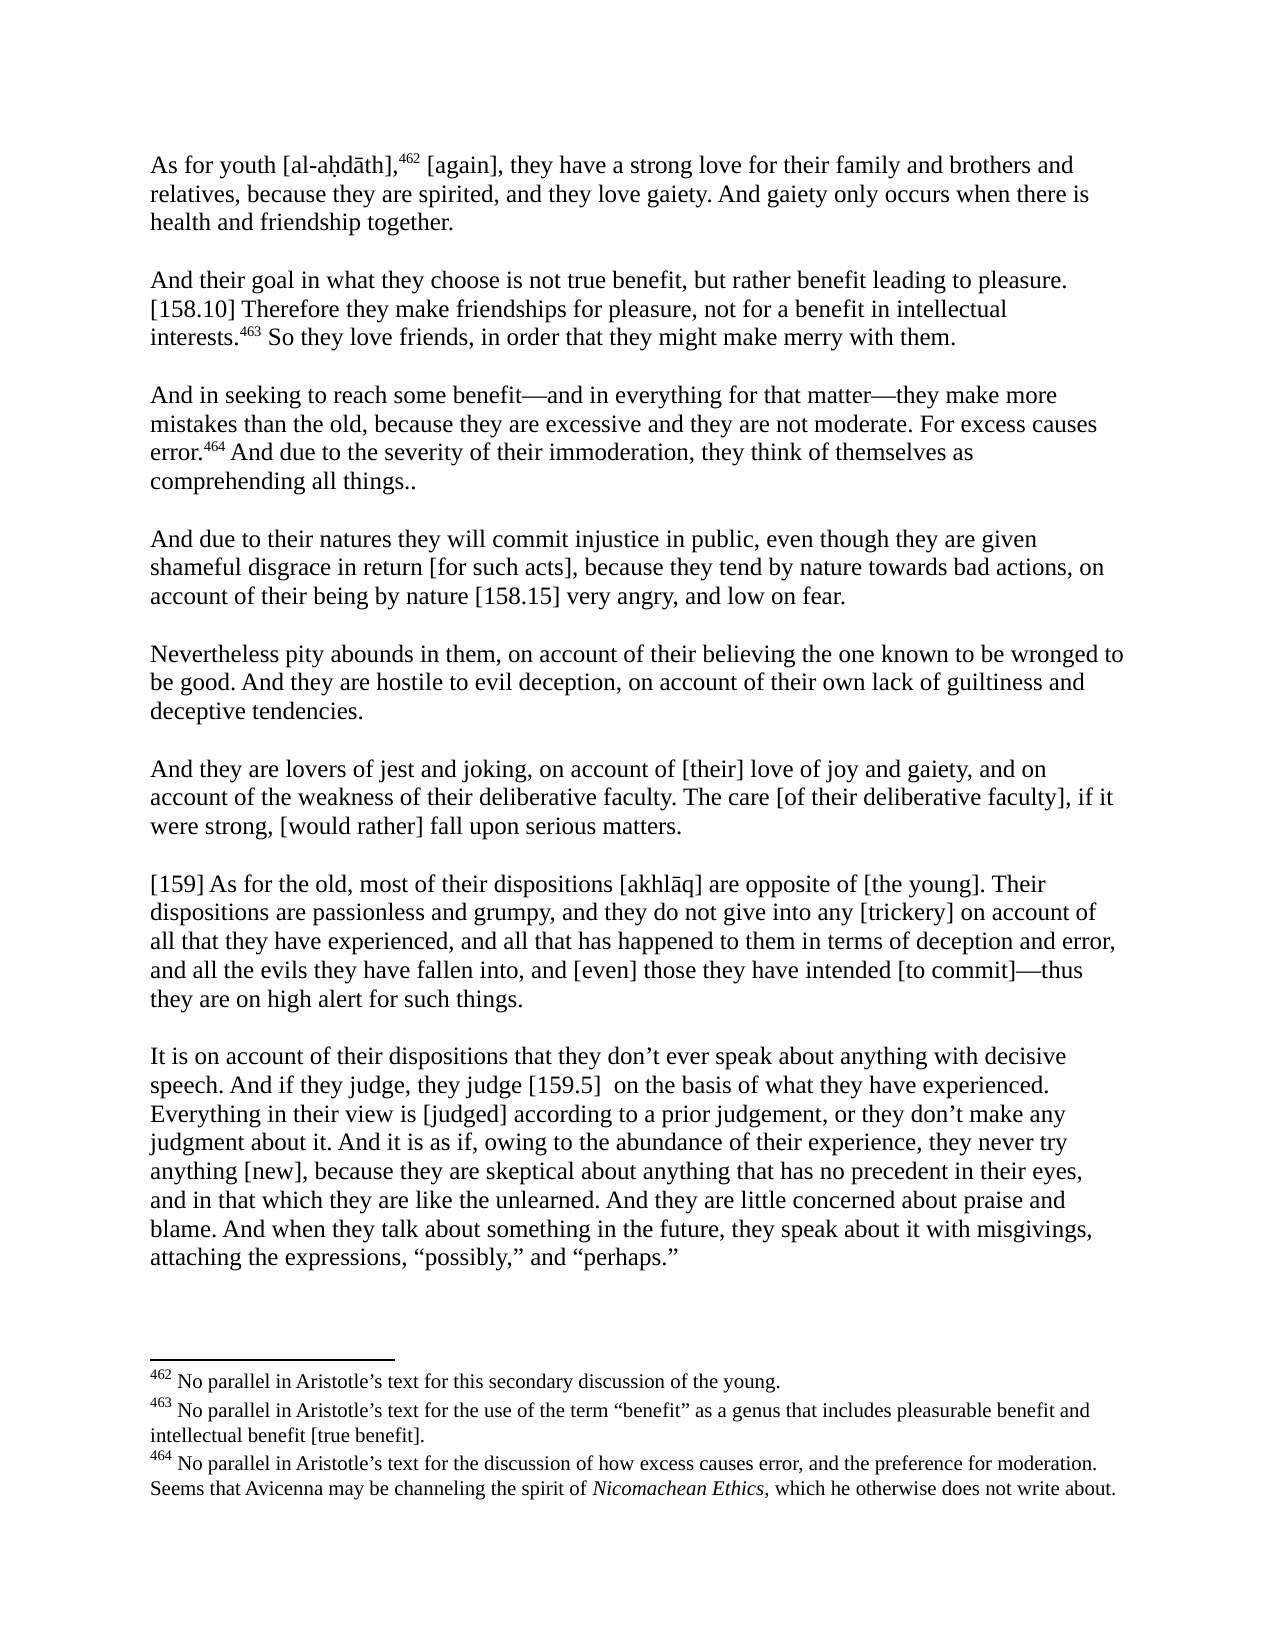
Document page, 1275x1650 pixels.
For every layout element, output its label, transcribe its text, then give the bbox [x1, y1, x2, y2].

text And due to their natures they will commit injustice in public, even though they are given shameful disgrace in return [for such acts], because they tend by nature towards bad actions, on account of their being by nature [158.15] very angry, and low on fear. [150, 524, 1125, 610]
text [159] As for the old, most of their dispositions [akhlāq] are opposite of [the young]. Their dispositions are passionless and grumpy, and they do not give into any [trickery] on account of all that they have experienced, and all that has happened to them in terms of deception and error, and all the evils they have fallen into, and [even] those they have intended [to commit]—thus they are on high alert for such things. [150, 869, 1125, 1012]
text And their goal in what they choose is not true benefit, but rather benefit leading to pleasure. [158.10] Therefore they make friendships for pleasure, not for a benefit in intellectual interests. So they love friends, in order that they might make merry with them. [150, 265, 1125, 351]
text No parallel in Aristotle’s text for the discussion of how excess causes error, and the preference for moderation. Seems that Avicenna may be channeling the spirit of Nicomachean Ethics, which he otherwise does not write about. [150, 1447, 1125, 1500]
text Nevertheless pity abounds in them, on account of their believing the one known to be wronged to be good. And they are hostile to evil deception, on account of their own lack of guiltiness and deceptive tendencies. [150, 639, 1125, 725]
text It is on account of their dispositions that they don’t ever speak about anything with decisive speech. And if they judge, they judge [159.5] on the basis of what they have experienced. Everything in their view is [judged] according to a prior judgement, or they don’t make any judgment about it. And it is as if, owing to the abundance of their experience, they never try anything [new], because they are skeptical about anything that has no precedent in their eyes, and in that which they are like the unlearned. And they are little concerned about praise and blame. And when they talk about something in the future, they speak about it with misgivings, attaching the expressions, “possibly,” and “perhaps.” [150, 1041, 1125, 1271]
text And in seeking to reach some benefit—and in everything for that matter—they make more mistakes than the old, because they are excessive and they are not moderate. For excess causes error. And due to the severity of their immoderation, they think of themselves as comprehending all things.. [150, 380, 1125, 495]
text No parallel in Aristotle’s text for this secondary discussion of the young. [150, 1366, 1125, 1394]
text No parallel in Aristotle’s text for the use of the term “benefit” as a genus that includes pleasurable benefit and intellectual benefit [true benefit]. [150, 1394, 1125, 1447]
text As for youth [al-aḥdāth], [again], they have a strong love for their family and brothers and relatives, because they are spirited, and they love gaiety. And gaiety only occurs when there is health and friendship together. [150, 150, 1125, 236]
text And they are lovers of jest and joking, on account of [their] love of joy and gaiety, and on account of the weakness of their deliberative faculty. The care [of their deliberative faculty], if it were strong, [would rather] fall upon serious matters. [150, 754, 1125, 840]
